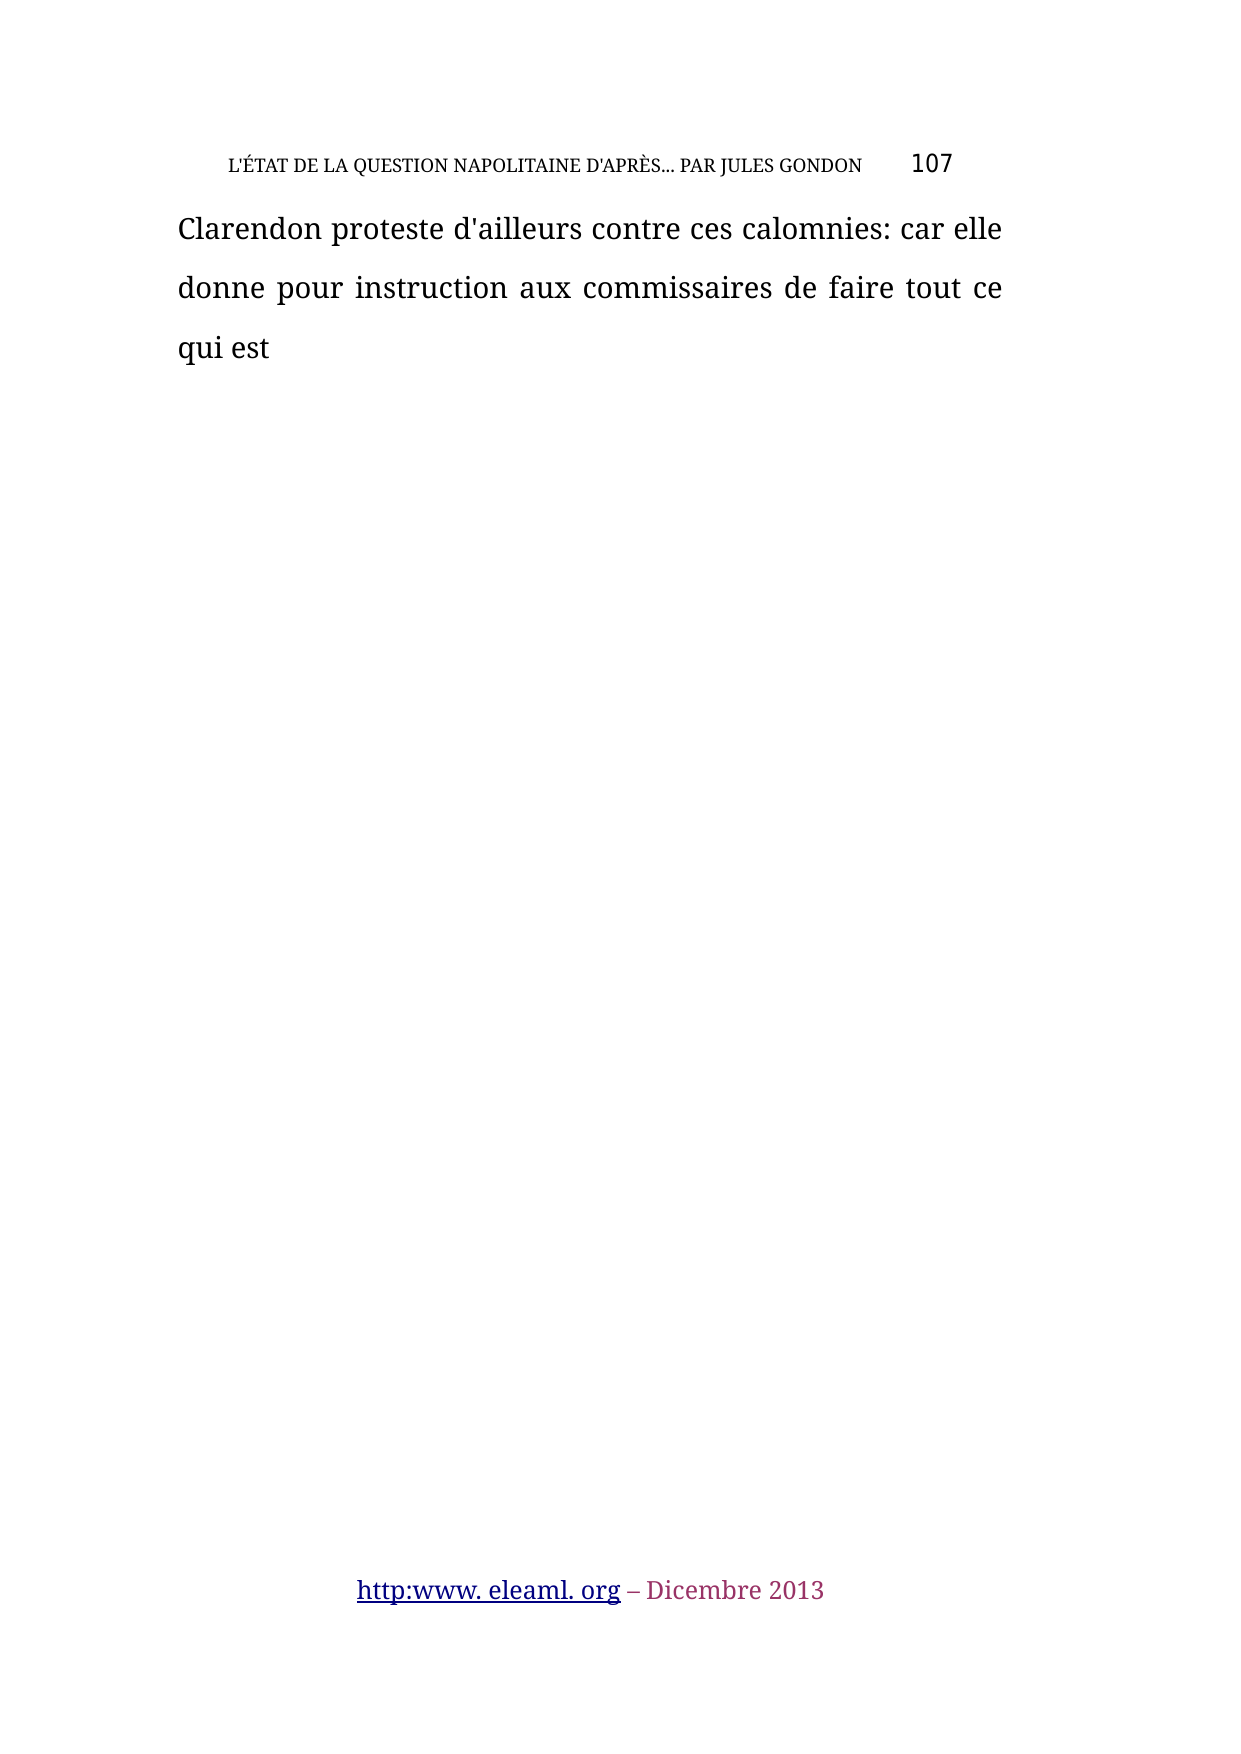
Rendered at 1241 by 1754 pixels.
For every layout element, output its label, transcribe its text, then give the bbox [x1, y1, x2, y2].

text Clarendon proteste d'ailleurs contre ces calomnies: car elle donne pour instruction aux commissaires de faire tout ce qui est [177, 208, 1004, 367]
